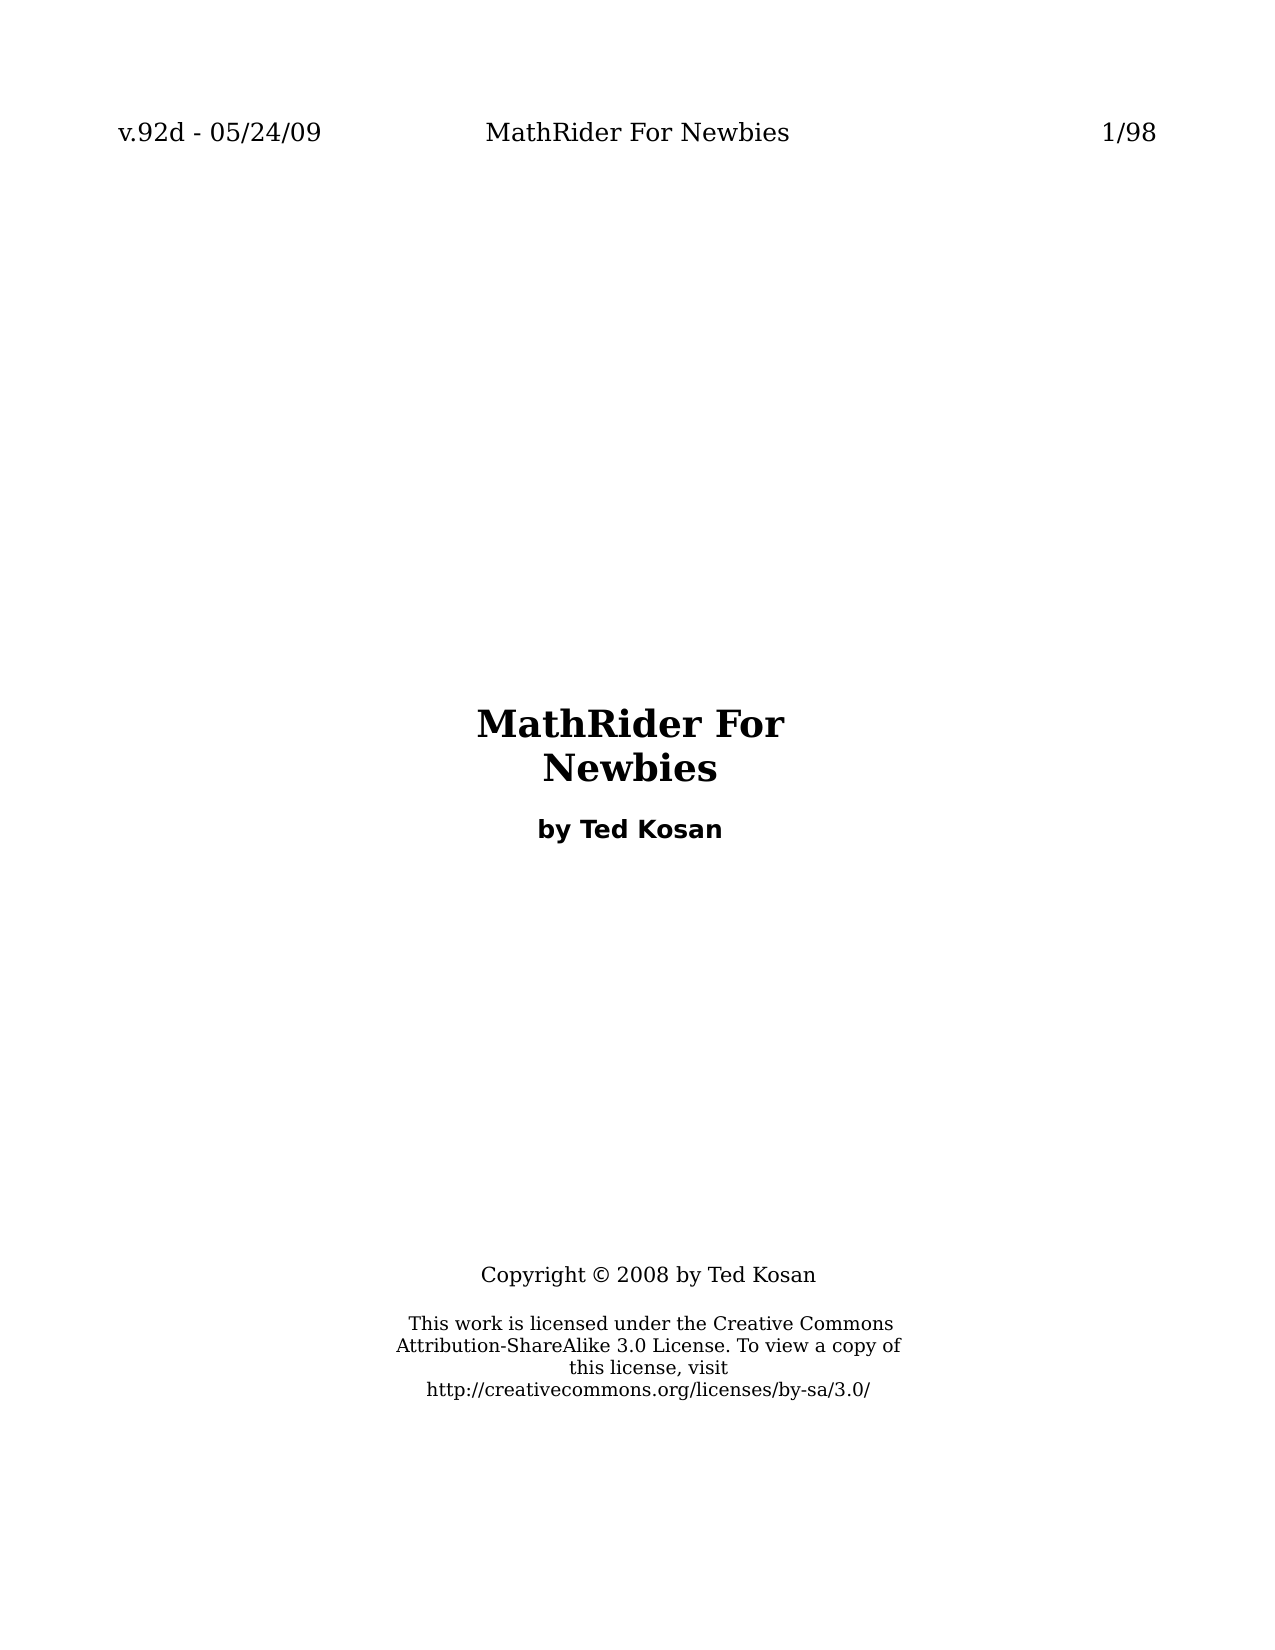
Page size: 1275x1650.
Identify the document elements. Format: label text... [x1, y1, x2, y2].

text MathRider For Newbies [427, 702, 832, 790]
text Copyright © 2008 by Ted Kosan [382, 1260, 915, 1289]
text This work is licensed under the Creative Commons Attribution-ShareAlike 3.0 License. To view a copy of this license, visit http://creativecommons.org/licenses/by-sa/3.0/ [382, 1313, 915, 1401]
text by Ted Kosan [427, 815, 832, 844]
